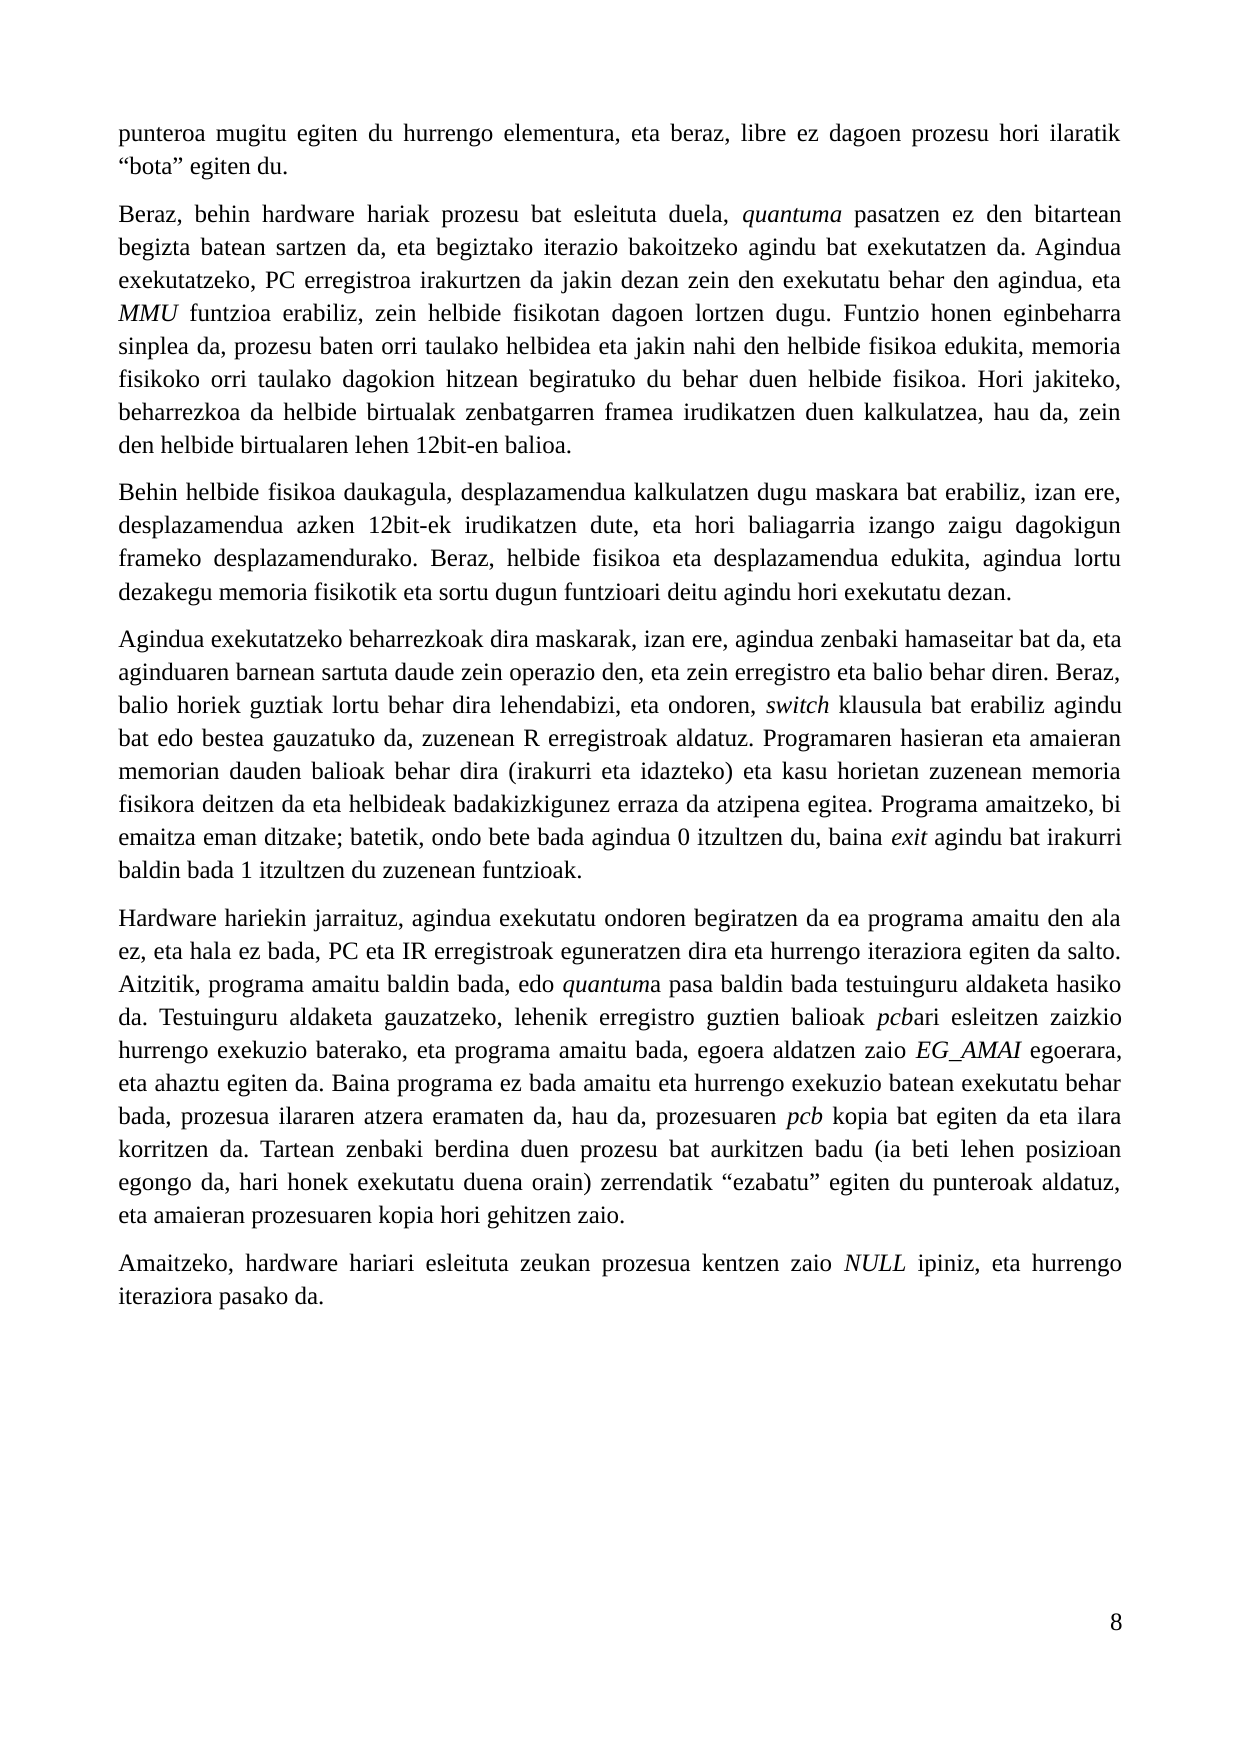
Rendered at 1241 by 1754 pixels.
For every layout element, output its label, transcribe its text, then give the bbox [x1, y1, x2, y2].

text Amaitzeko, hardware hariari esleituta zeukan prozesua kentzen zaio NULL ipiniz, eta hurrengo iteraziora pasako da. [118, 1248, 1122, 1309]
text Hardware hariekin jarraituz, agindua exekutatu ondoren begiratzen da ea programa amaitu den ala ez, eta hala ez bada, PC eta IR erregistroak eguneratzen dira eta hurrengo iteraziora egiten da salto. Aitzitik, programa amaitu baldin bada, edo quantuma pasa baldin bada testuinguru aldaketa hasiko da. Testuinguru aldaketa gauzatzeko, lehenik erregistro guztien balioak pcbari esleitzen zaizkio hurrengo exekuzio baterako, eta programa amaitu bada, egoera aldatzen zaio EG_AMAI egoerara, eta ahaztu egiten da. Baina programa ez bada amaitu eta hurrengo exekuzio batean exekutatu behar bada, prozesua ilararen atzera eramaten da, hau da, prozesuaren pcb kopia bat egiten da eta ilara korritzen da. Tartean zenbaki berdina duen prozesu bat aurkitzen badu (ia beti lehen posizioan egongo da, hari honek exekutatu duena orain) zerrendatik “ezabatu” egiten du punteroak aldatuz, eta amaieran prozesuaren kopia hori gehitzen zaio. [118, 903, 1122, 1229]
text Agindua exekutatzeko beharrezkoak dira maskarak, izan ere, agindua zenbaki hamaseitar bat da, eta aginduaren barnean sartuta daude zein operazio den, eta zein erregistro eta balio behar diren. Beraz, balio horiek guztiak lortu behar dira lehendabizi, eta ondoren, switch klausula bat erabiliz agindu bat edo bestea gauzatuko da, zuzenean R erregistroak aldatuz. Programaren hasieran eta amaieran memorian dauden balioak behar dira (irakurri eta idazteko) eta kasu horietan zuzenean memoria fisikora deitzen da eta helbideak badakizkigunez erraza da atzipena egitea. Programa amaitzeko, bi emaitza eman ditzake; batetik, ondo bete bada agindua 0 itzultzen du, baina exit agindu bat irakurri baldin bada 1 itzultzen du zuzenean funtzioak. [118, 624, 1122, 884]
text Behin helbide fisikoa daukagula, desplazamendua kalkulatzen dugu maskara bat erabiliz, izan ere, desplazamendua azken 12bit-ek irudikatzen dute, eta hori baliagarria izango zaigu dagokigun frameko desplazamendurako. Beraz, helbide fisikoa eta desplazamendua edukita, agindua lortu dezakegu memoria fisikotik eta sortu dugun funtzioari deitu agindu hori exekutatu dezan. [118, 477, 1122, 605]
text punteroa mugitu egiten du hurrengo elementura, eta beraz, libre ez dagoen prozesu hori ilaratik “bota” egiten du. [118, 118, 1122, 180]
text Beraz, behin hardware hariak prozesu bat esleituta duela, quantuma pasatzen ez den bitartean begizta batean sartzen da, eta begiztako iterazio bakoitzeko agindu bat exekutatzen da. Agindua exekutatzeko, PC erregistroa irakurtzen da jakin dezan zein den exekutatu behar den agindua, eta MMU funtzioa erabiliz, zein helbide fisikotan dagoen lortzen dugu. Funtzio honen eginbeharra sinplea da, prozesu baten orri taulako helbidea eta jakin nahi den helbide fisikoa edukita, memoria fisikoko orri taulako dagokion hitzean begiratuko du behar duen helbide fisikoa. Hori jakiteko, beharrezkoa da helbide birtualak zenbatgarren framea irudikatzen duen kalkulatzea, hau da, zein den helbide birtualaren lehen 12bit-en balioa. [118, 199, 1122, 459]
